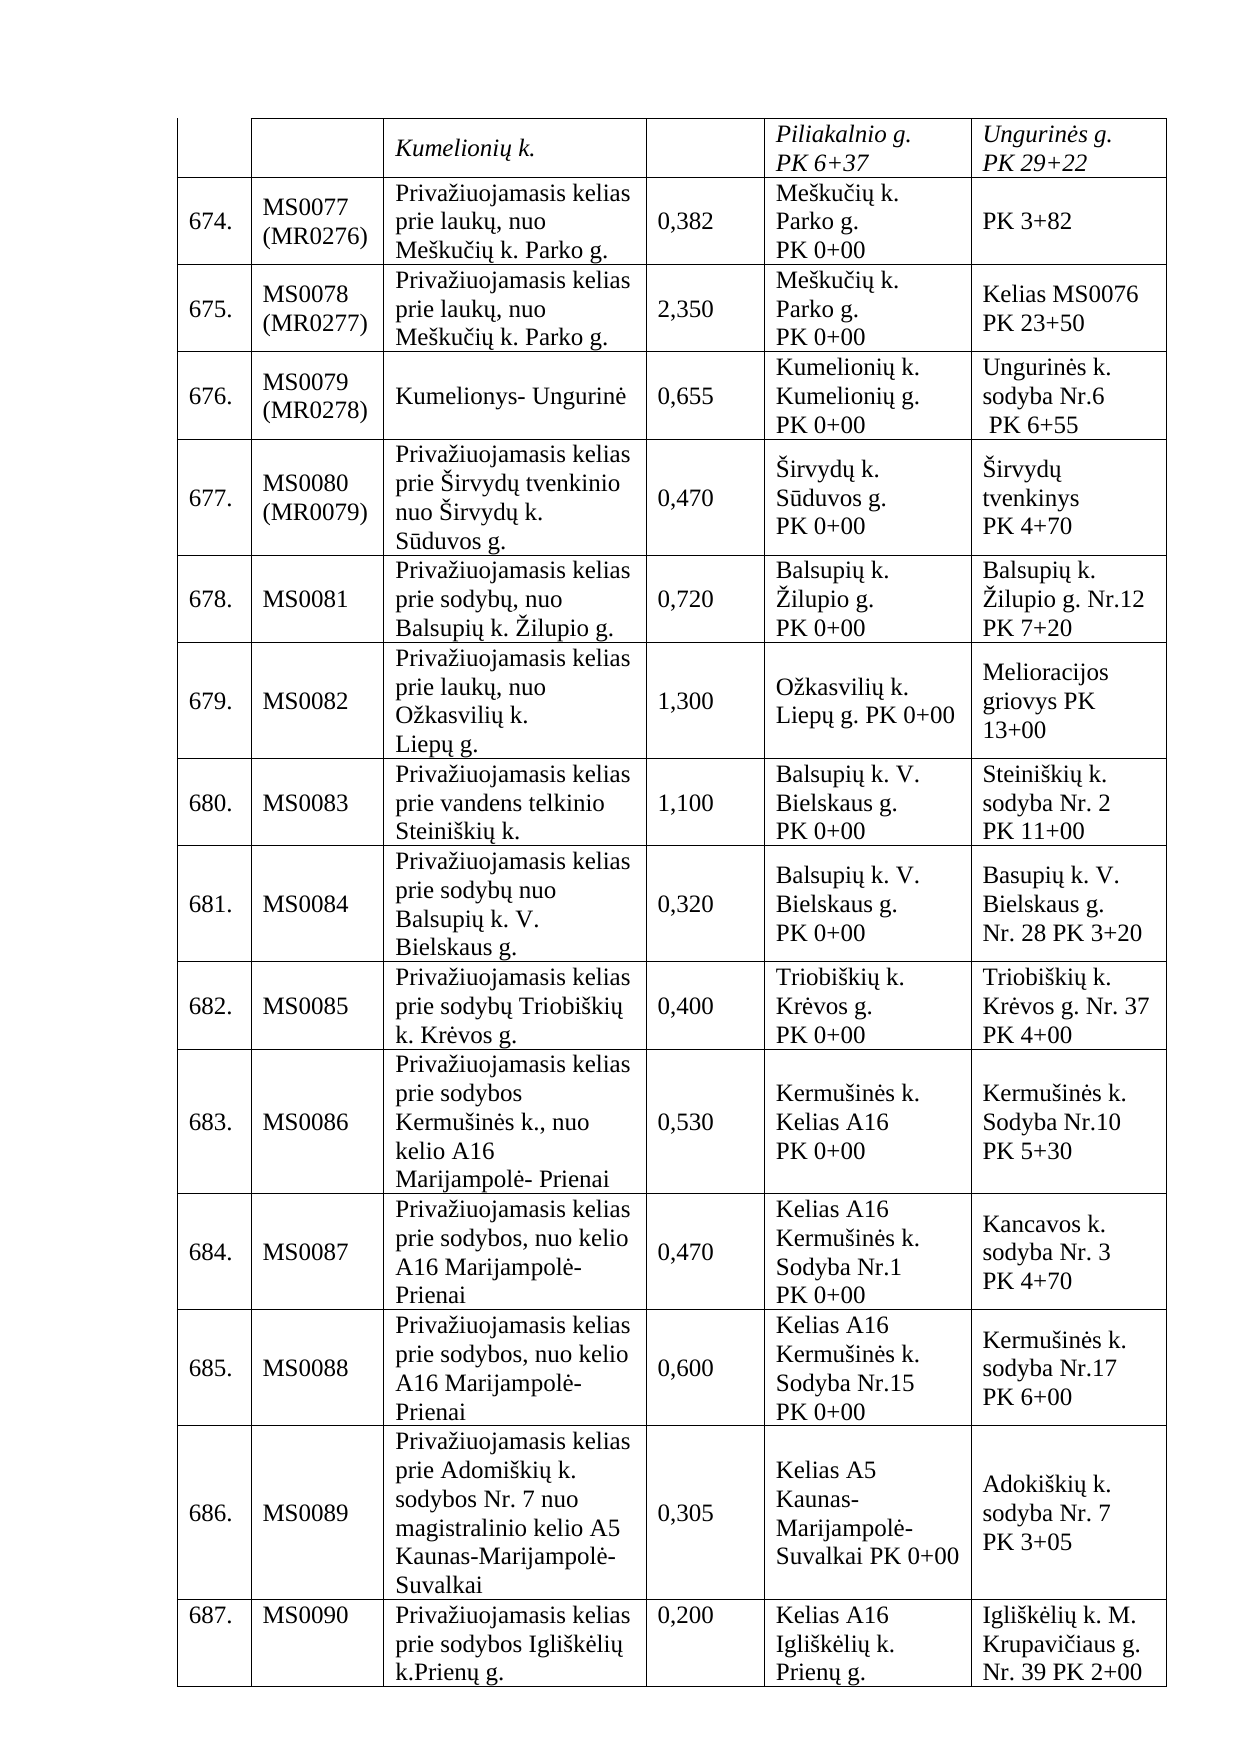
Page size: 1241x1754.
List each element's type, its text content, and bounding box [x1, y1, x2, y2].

table_cell Širvydų k. Sūduvos g. PK 0+00 [765, 440, 971, 554]
table_cell Balsupių k. V. Bielskaus g. PK 0+00 [765, 759, 971, 845]
table_cell Privažiuojamasis kelias prie sodybos, nuo kelio A16 Marijampolė- Prienai [384, 1194, 646, 1309]
table_cell Privažiuojamasis kelias prie laukų, nuo Meškučių k. Parko g. [384, 265, 646, 351]
table_cell 678. [178, 556, 251, 642]
table_cell 679. [178, 643, 251, 758]
table_cell MS0083 [252, 759, 383, 845]
table_cell 0,382 [647, 178, 764, 264]
table_cell 680. [178, 759, 251, 845]
table_cell 0,470 [647, 440, 764, 554]
table_cell Kelias A16 Kermušinės k. Sodyba Nr.1 PK 0+00 [765, 1194, 971, 1309]
table_cell 685. [178, 1310, 251, 1425]
table_cell MS0089 [252, 1426, 383, 1599]
table_cell Piliakalnio g. PK 6+37 [765, 119, 971, 177]
table_cell 0,600 [647, 1310, 764, 1425]
table_cell Steiniškių k. sodyba Nr. 2 PK 11+00 [972, 759, 1166, 845]
table_cell Privažiuojamasis kelias prie sodybos, nuo kelio A16 Marijampolė- Prienai [384, 1310, 646, 1425]
table_cell MS0078 (MR0277) [252, 265, 383, 351]
table_cell MS0082 [252, 643, 383, 758]
table_cell Igliškėlių k. M. Krupavičiaus g. Nr. 39 PK 2+00 [972, 1600, 1166, 1686]
table_cell 0,305 [647, 1426, 764, 1599]
table_cell PK 3+82 [972, 178, 1166, 264]
table_cell 0,720 [647, 556, 764, 642]
table_cell [252, 119, 383, 177]
table_cell Privažiuojamasis kelias prie sodybų Triobiškių k. Krėvos g. [384, 962, 646, 1048]
table_cell 683. [178, 1050, 251, 1193]
table_cell 0,200 [647, 1600, 764, 1686]
table_cell Kelias MS0076 PK 23+50 [972, 265, 1166, 351]
table_cell 0,400 [647, 962, 764, 1048]
table_cell Kelias A5 Kaunas-Marijampolė-Suvalkai PK 0+00 [765, 1426, 971, 1599]
table_cell Kermušinės k. Kelias A16 PK 0+00 [765, 1050, 971, 1193]
table_cell Adokiškių k. sodyba Nr. 7 PK 3+05 [972, 1426, 1166, 1599]
table_cell MS0088 [252, 1310, 383, 1425]
table_cell MS0085 [252, 962, 383, 1048]
table_cell Privažiuojamasis kelias prie sodybos Kermušinės k., nuo kelio A16 Marijampolė- Prienai [384, 1050, 646, 1193]
table_cell 682. [178, 962, 251, 1048]
table_cell Basupių k. V. Bielskaus g. Nr. 28 PK 3+20 [972, 846, 1166, 961]
table_cell Kumelionys- Ungurinė [384, 352, 646, 438]
table_cell Kancavos k. sodyba Nr. 3 PK 4+70 [972, 1194, 1166, 1309]
table_cell MS0084 [252, 846, 383, 961]
table_cell 687. [178, 1600, 251, 1686]
table_cell Privažiuojamasis kelias prie Širvydų tvenkinio nuo Širvydų k. Sūduvos g. [384, 440, 646, 554]
table_cell 0,470 [647, 1194, 764, 1309]
table_cell Ungurinės g. PK 29+22 [972, 119, 1166, 177]
table_cell 675. [178, 265, 251, 351]
table_cell Privažiuojamasis kelias prie Adomiškių k. sodybos Nr. 7 nuo magistralinio kelio A5 Kaunas-Marijampolė-Suvalkai [384, 1426, 646, 1599]
table_cell 0,655 [647, 352, 764, 438]
table_cell MS0086 [252, 1050, 383, 1193]
table_cell Balsupių k. Žilupio g. Nr.12 PK 7+20 [972, 556, 1166, 642]
table_cell Triobiškių k. Krėvos g. PK 0+00 [765, 962, 971, 1048]
table_cell Privažiuojamasis kelias prie sodybų nuo Balsupių k. V. Bielskaus g. [384, 846, 646, 961]
table_cell Privažiuojamasis kelias prie sodybų, nuo Balsupių k. Žilupio g. [384, 556, 646, 642]
table_cell Ungurinės k. sodyba Nr.6 PK 6+55 [972, 352, 1166, 438]
table_cell MS0081 [252, 556, 383, 642]
table_cell 1,100 [647, 759, 764, 845]
table_cell 1,300 [647, 643, 764, 758]
table_cell Privažiuojamasis kelias prie laukų, nuo Ožkasvilių k. Liepų g. [384, 643, 646, 758]
table_cell 0,530 [647, 1050, 764, 1193]
table_cell Privažiuojamasis kelias prie laukų, nuo Meškučių k. Parko g. [384, 178, 646, 264]
table_cell Meškučių k. Parko g. PK 0+00 [765, 265, 971, 351]
table_cell Kelias A16 Igliškėlių k. Prienų g. [765, 1600, 971, 1686]
table_cell MS0090 [252, 1600, 383, 1686]
table_cell MS0079 (MR0278) [252, 352, 383, 438]
table_cell Triobiškių k. Krėvos g. Nr. 37 PK 4+00 [972, 962, 1166, 1048]
table_cell Privažiuojamasis kelias prie sodybos Igliškėlių k.Prienų g. [384, 1600, 646, 1686]
table_cell Kermušinės k. Sodyba Nr.10 PK 5+30 [972, 1050, 1166, 1193]
table_cell 2,350 [647, 265, 764, 351]
table_cell 684. [178, 1194, 251, 1309]
table_cell Balsupių k. V. Bielskaus g. PK 0+00 [765, 846, 971, 961]
table_cell MS0087 [252, 1194, 383, 1309]
table_cell Balsupių k. Žilupio g. PK 0+00 [765, 556, 971, 642]
table_cell [647, 119, 764, 177]
table_cell Meškučių k. Parko g. PK 0+00 [765, 178, 971, 264]
table_cell Privažiuojamasis kelias prie vandens telkinio Steiniškių k. [384, 759, 646, 845]
table_cell Kumelionių k. [384, 119, 646, 177]
table_cell Ožkasvilių k. Liepų g. PK 0+00 [765, 643, 971, 758]
table_cell 0,320 [647, 846, 764, 961]
table_cell MS0080 (MR0079) [252, 440, 383, 554]
table_cell 686. [178, 1426, 251, 1599]
table_cell Kermušinės k. sodyba Nr.17 PK 6+00 [972, 1310, 1166, 1425]
table_cell 676. [178, 352, 251, 438]
table_cell [178, 118, 251, 177]
table_cell 677. [178, 440, 251, 554]
table_cell Širvydų tvenkinys PK 4+70 [972, 440, 1166, 554]
table_cell 674. [178, 178, 251, 264]
table_cell 681. [178, 846, 251, 961]
table_cell Kumelionių k. Kumelionių g. PK 0+00 [765, 352, 971, 438]
table_cell Melioracijos griovys PK 13+00 [972, 643, 1166, 758]
table_cell MS0077 (MR0276) [252, 178, 383, 264]
table_cell Kelias A16 Kermušinės k. Sodyba Nr.15 PK 0+00 [765, 1310, 971, 1425]
